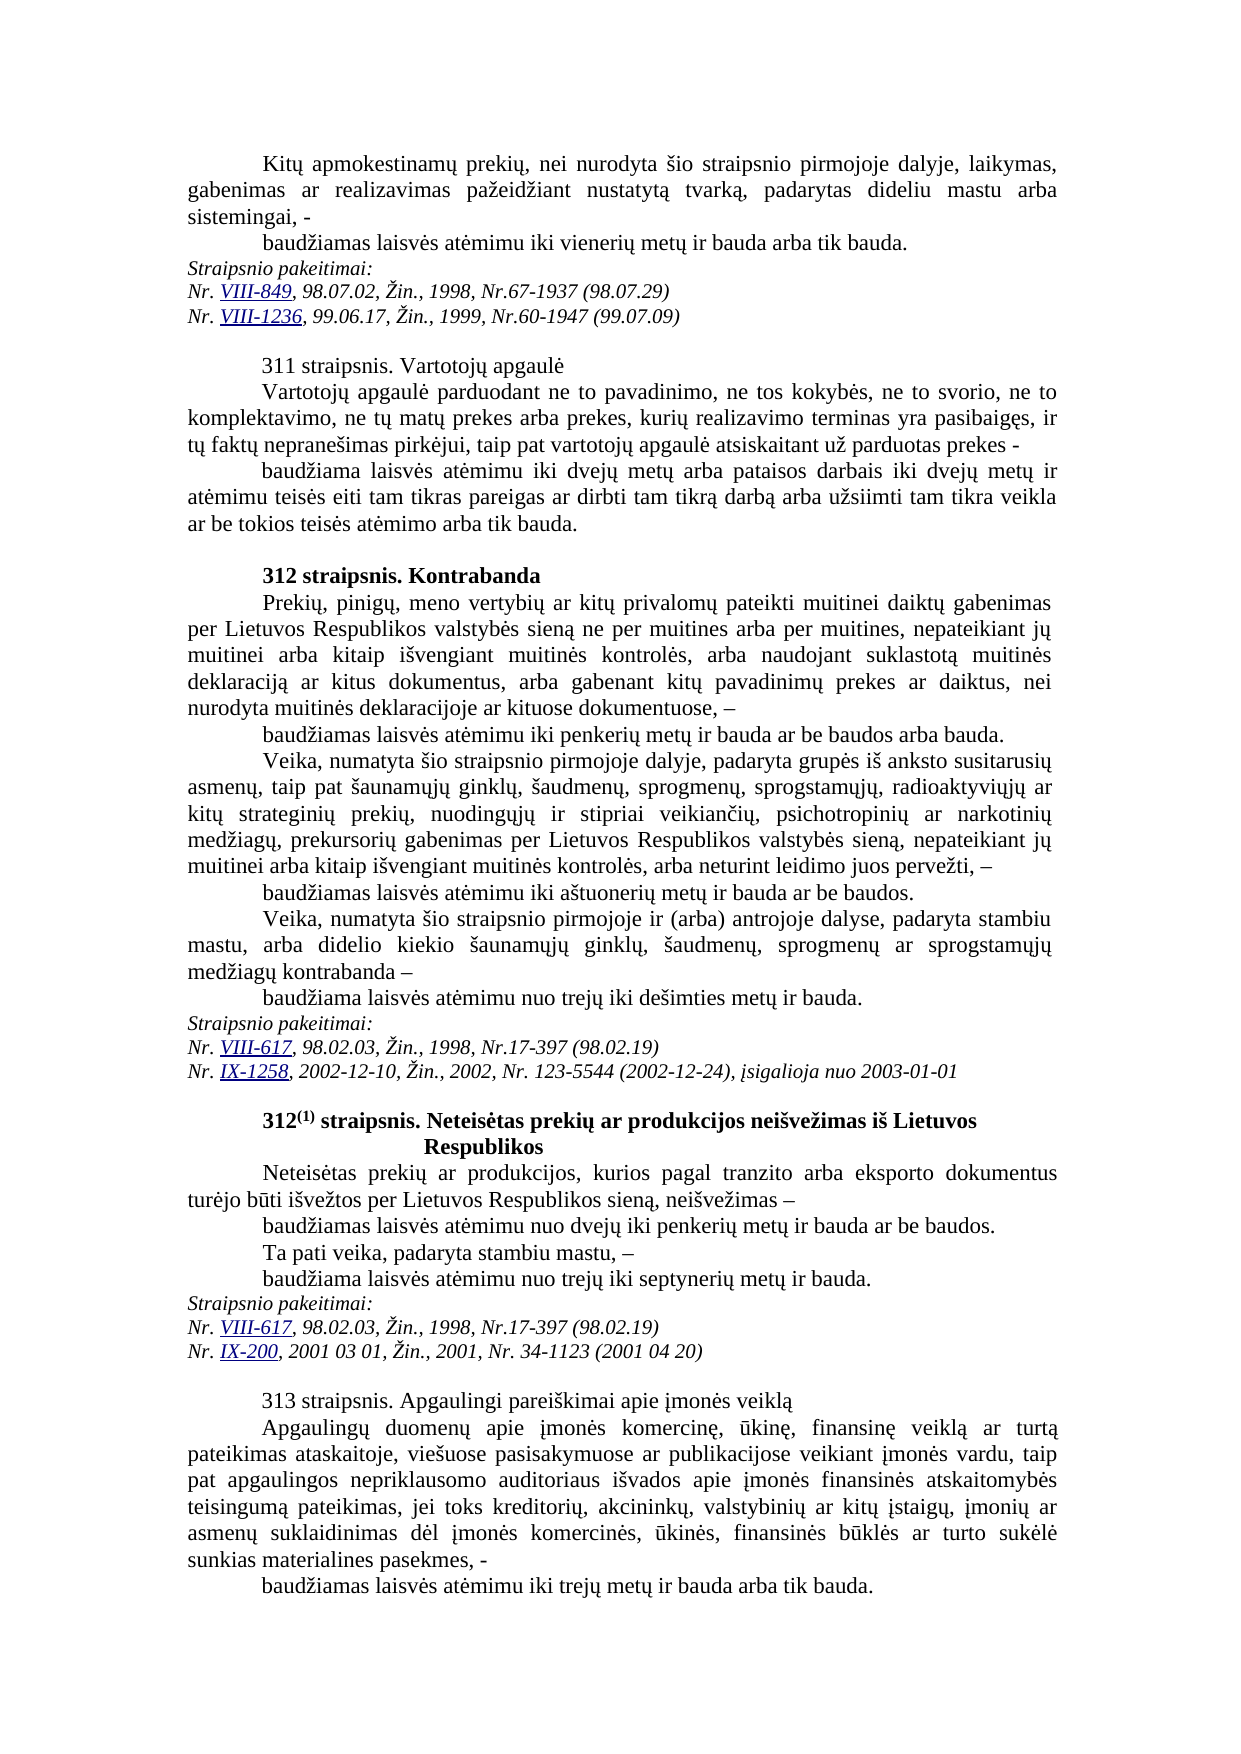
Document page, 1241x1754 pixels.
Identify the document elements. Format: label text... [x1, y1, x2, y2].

text Straipsnio pakeitimai: [187, 255, 1059, 279]
text 312(1) straipsnis. Neteisėtas prekių ar produkcijos neišvežimas iš Lietuvos [262, 1107, 1059, 1133]
text baudžiamas laisvės atėmimu iki vienerių metų ir bauda arba tik bauda. [187, 229, 1059, 255]
text 313 straipsnis. Apgaulingi pareiškimai apie įmonės veiklą [187, 1387, 1059, 1414]
subtitle Respublikos [424, 1133, 1059, 1159]
text Straipsnio pakeitimai: [187, 1291, 1059, 1315]
text Straipsnio pakeitimai: [187, 1011, 1059, 1034]
text baudžiama laisvės atėmimu nuo trejų iki dešimties metų ir bauda. [187, 984, 1053, 1011]
text Prekių, pinigų, meno vertybių ar kitų privalomų pateikti muitinei daiktų gabenimas per Lietuvos Respublikos valstybės sieną ne per muitines arba per muitines, nepateikiant jų muitinei arba kitaip išvengiant muitinės kontrolės, arba naudojant suklastotą muitinės deklaraciją ar kitus dokumentus, arba gabenant kitų pavadinimų prekes ar daiktus, nei nurodyta muitinės deklaracijoje ar kituose dokumentuose, – [187, 589, 1053, 721]
text Nr. VIII-1236, 99.06.17, Žin., 1999, Nr.60-1947 (99.07.09) [187, 303, 1059, 328]
text Veika, numatyta šio straipsnio pirmojoje ir (arba) antrojoje dalyse, padaryta stambiu mastu, arba didelio kiekio šaunamųjų ginklų, šaudmenų, sprogmenų ar sprogstamųjų medžiagų kontrabanda – [187, 905, 1053, 984]
text Apgaulingų duomenų apie įmonės komercinę, ūkinę, finansinę veiklą ar turtą pateikimas ataskaitoje, viešuose pasisakymuose ar publikacijose veikiant įmonės vardu, taip pat apgaulingos nepriklausomo auditoriaus išvados apie įmonės finansinės atskaitomybės teisingumą pateikimas, jei toks kreditorių, akcininkų, valstybinių ar kitų įstaigų, įmonių ar asmenų suklaidinimas dėl įmonės komercinės, ūkinės, finansinės būklės ar turto sukėlė sunkias materialines pasekmes, - [187, 1414, 1059, 1572]
text baudžiamas laisvės atėmimu nuo dvejų iki penkerių metų ir bauda ar be baudos. [187, 1212, 1059, 1238]
text Nr. VIII-849, 98.07.02, Žin., 1998, Nr.67-1937 (98.07.29) [187, 279, 1059, 303]
text baudžiamas laisvės atėmimu iki penkerių metų ir bauda ar be baudos arba bauda. [187, 721, 1053, 747]
text Nr. IX-200, 2001 03 01, Žin., 2001, Nr. 34-1123 (2001 04 20) [187, 1339, 1059, 1363]
text Ta pati veika, padaryta stambiu mastu, – [187, 1238, 1059, 1265]
text Kitų apmokestinamų prekių, nei nurodyta šio straipsnio pirmojoje dalyje, laikymas, gabenimas ar realizavimas pažeidžiant nustatytą tvarką, padarytas dideliu mastu arba sistemingai, - [187, 150, 1059, 229]
text Veika, numatyta šio straipsnio pirmojoje dalyje, padaryta grupės iš anksto susitarusių asmenų, taip pat šaunamųjų ginklų, šaudmenų, sprogmenų, sprogstamųjų, radioaktyviųjų ar kitų strateginių prekių, nuodingųjų ir stipriai veikiančių, psichotropinių ar narkotinių medžiagų, prekursorių gabenimas per Lietuvos Respublikos valstybės sieną, nepateikiant jų muitinei arba kitaip išvengiant muitinės kontrolės, arba neturint leidimo juos pervežti, – [187, 747, 1053, 879]
text Vartotojų apgaulė parduodant ne to pavadinimo, ne tos kokybės, ne to svorio, ne to komplektavimo, ne tų matų prekes arba prekes, kurių realizavimo terminas yra pasibaigęs, ir tų faktų nepranešimas pirkėjui, taip pat vartotojų apgaulė atsiskaitant už parduotas prekes - [187, 378, 1059, 457]
text baudžiamas laisvės atėmimu iki aštuonerių metų ir bauda ar be baudos. [187, 879, 1053, 905]
text baudžiama laisvės atėmimu iki dvejų metų arba pataisos darbais iki dvejų metų ir atėmimu teisės eiti tam tikras pareigas ar dirbti tam tikrą darbą arba užsiimti tam tikra veikla ar be tokios teisės atėmimo arba tik bauda. [187, 457, 1059, 536]
text 312 straipsnis. Kontrabanda [187, 562, 1053, 589]
text 311 straipsnis. Vartotojų apgaulė [207, 352, 1059, 378]
text baudžiama laisvės atėmimu nuo trejų iki septynerių metų ir bauda. [187, 1265, 1059, 1291]
text Nr. VIII-617, 98.02.03, Žin., 1998, Nr.17-397 (98.02.19) [187, 1315, 1059, 1339]
text Nr. VIII-617, 98.02.03, Žin., 1998, Nr.17-397 (98.02.19) [187, 1034, 1059, 1059]
text Nr. IX-1258, 2002-12-10, Žin., 2002, Nr. 123-5544 (2002-12-24), įsigalioja nuo 2003-01-01 [187, 1059, 1059, 1083]
text Neteisėtas prekių ar produkcijos, kurios pagal tranzito arba eksporto dokumentus turėjo būti išvežtos per Lietuvos Respublikos sieną, neišvežimas – [187, 1159, 1059, 1212]
text baudžiamas laisvės atėmimu iki trejų metų ir bauda arba tik bauda. [187, 1572, 1059, 1598]
